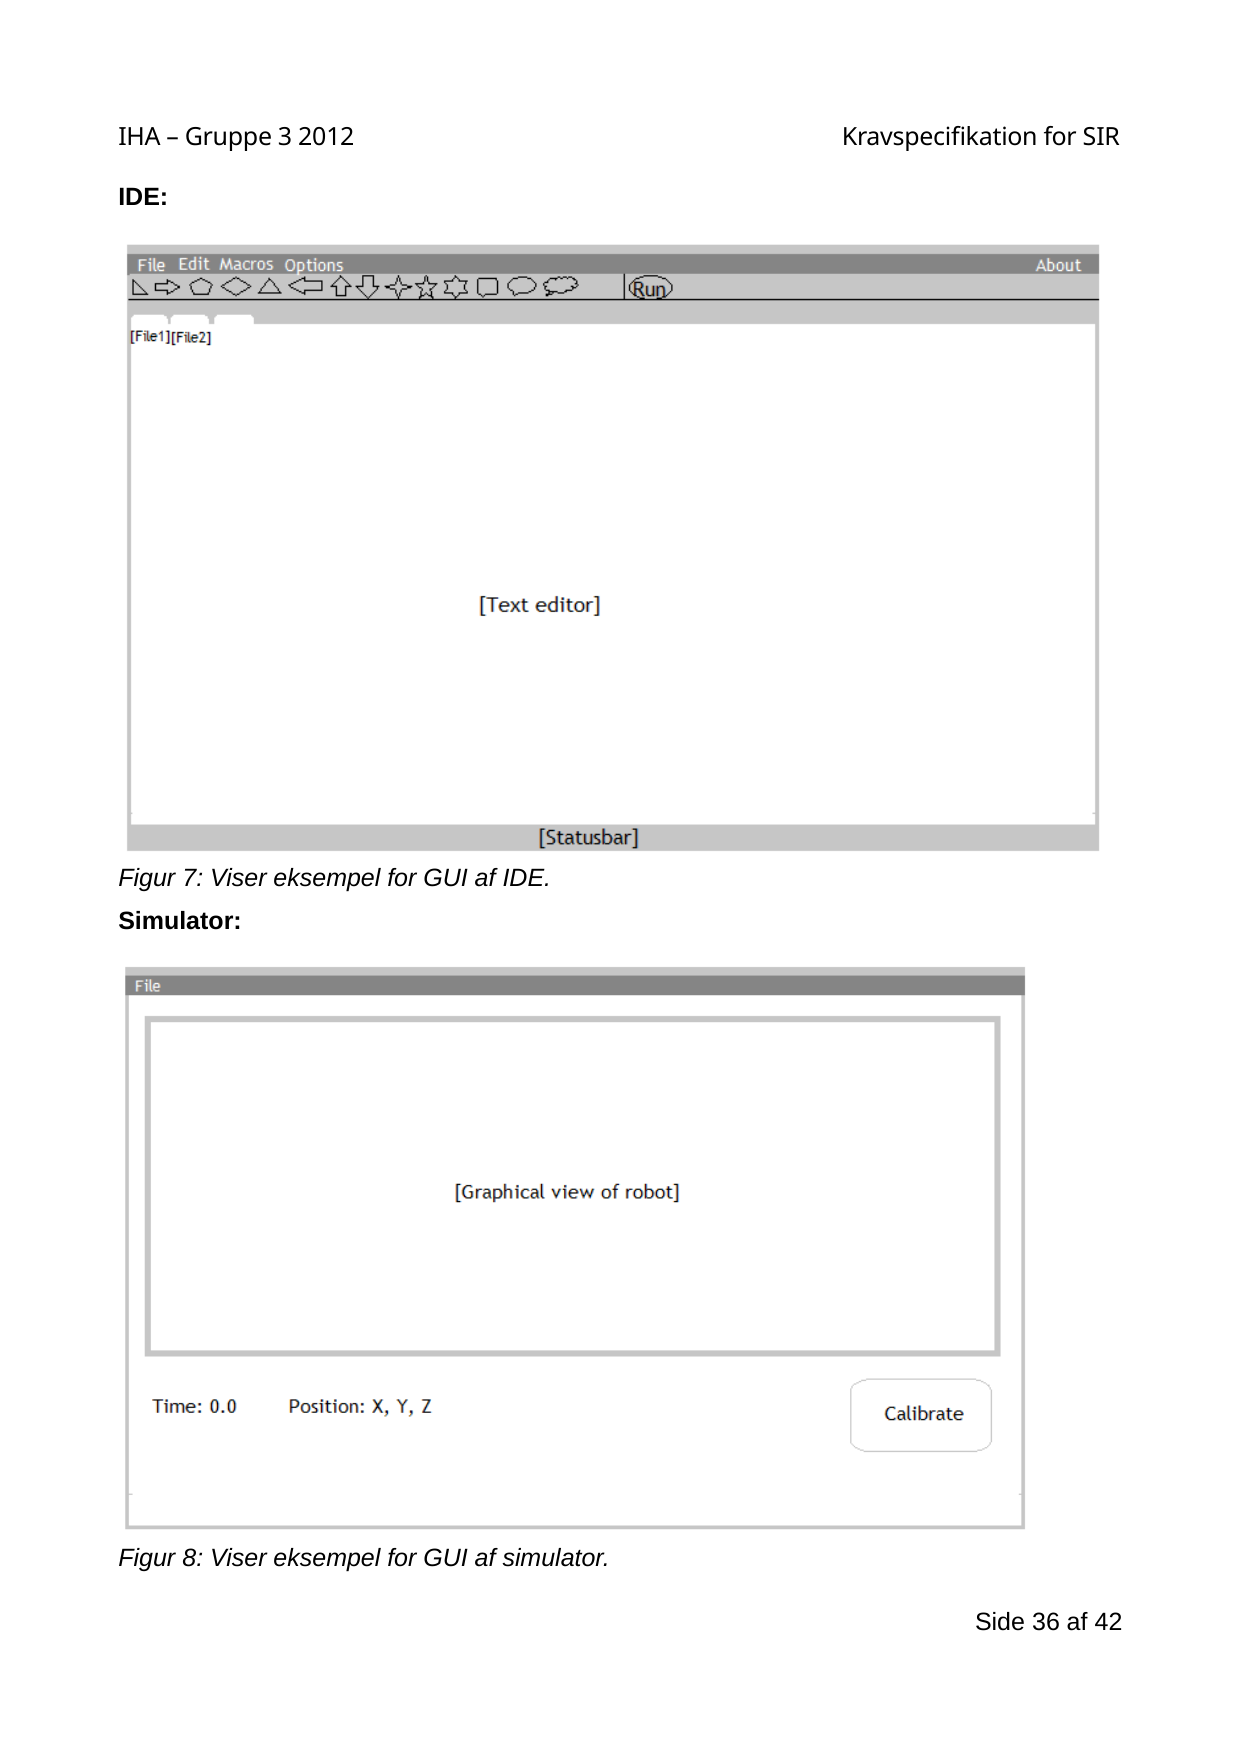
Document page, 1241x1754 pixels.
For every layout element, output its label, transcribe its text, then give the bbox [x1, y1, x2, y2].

text Simulator: [118, 891, 1122, 934]
text IDE: [118, 182, 1122, 210]
picture [118, 237, 1123, 863]
text Figur 8: Viser eksempel for GUI af simulator. [118, 1544, 1122, 1572]
text Figur 7: Viser eksempel for GUI af IDE. [118, 863, 1122, 891]
text [118, 225, 1122, 237]
picture [118, 961, 1052, 1544]
